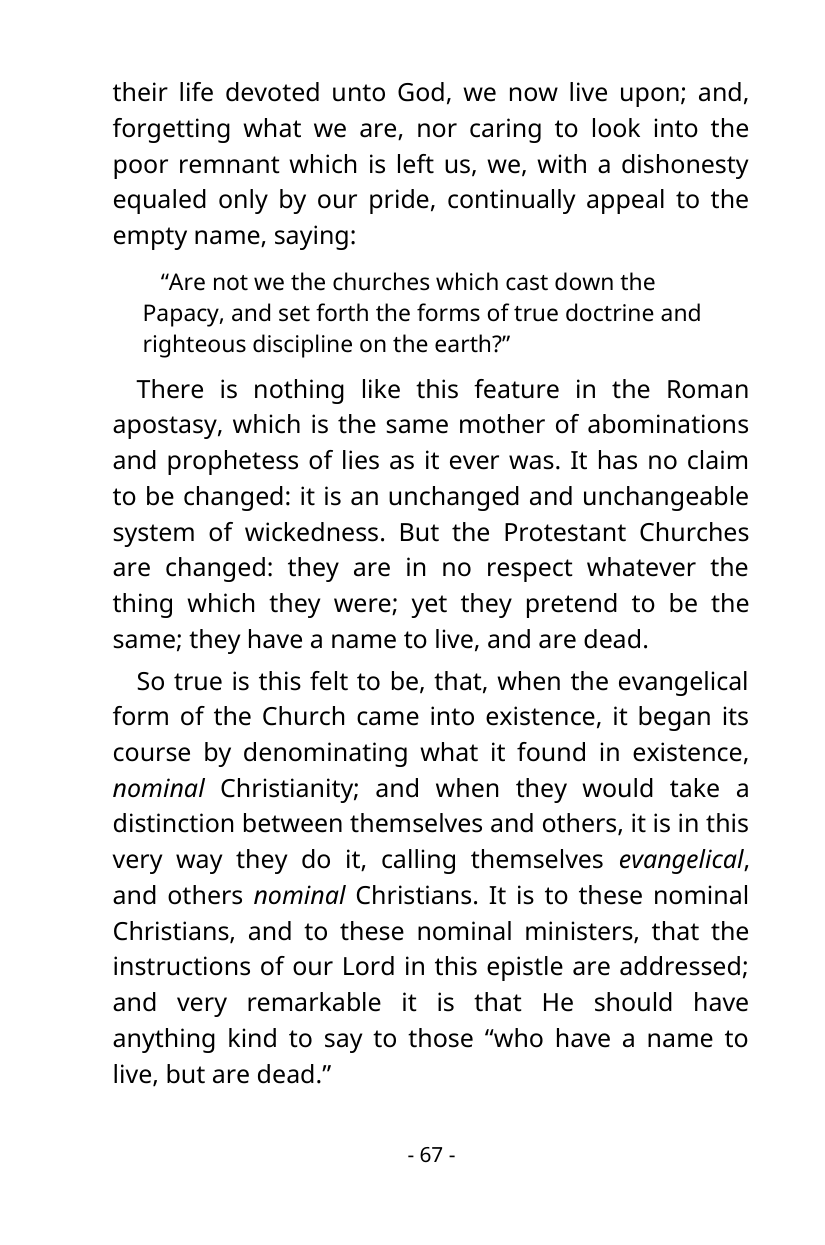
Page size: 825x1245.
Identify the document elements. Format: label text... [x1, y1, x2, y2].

text “Are not we the churches which cast down the Papacy, and set forth the forms of true doctrine and righteous discipline on the earth?” [142, 266, 720, 359]
text So true is this felt to be, that, when the evangelical form of the Church came into existence, it began its course by denominating what it found in existence, nominal Christianity; and when they would take a distinction between themselves and others, it is in this very way they do it, calling themselves evangelical, and others nominal Christians. It is to these nominal Christians, and to these nominal ministers, that the instructions of our Lord in this epistle are addressed; and very remarkable it is that He should have anything kind to say to those “who have a name to live, but are dead.” [112, 663, 750, 1090]
text their life devoted unto God, we now live upon; and, forgetting what we are, nor caring to look into the poor remnant which is left us, we, with a dishonesty equaled only by our pride, continually appeal to the empty name, saying: [112, 75, 750, 252]
text There is nothing like this feature in the Roman apostasy, which is the same mother of abominations and prophetess of lies as it ever was. It has no claim to be changed: it is an unchanged and unchangeable system of wickedness. But the Protestant Churches are changed: they are in no respect whatever the thing which they were; yet they pretend to be the same; they have a name to live, and are dead. [112, 371, 750, 656]
